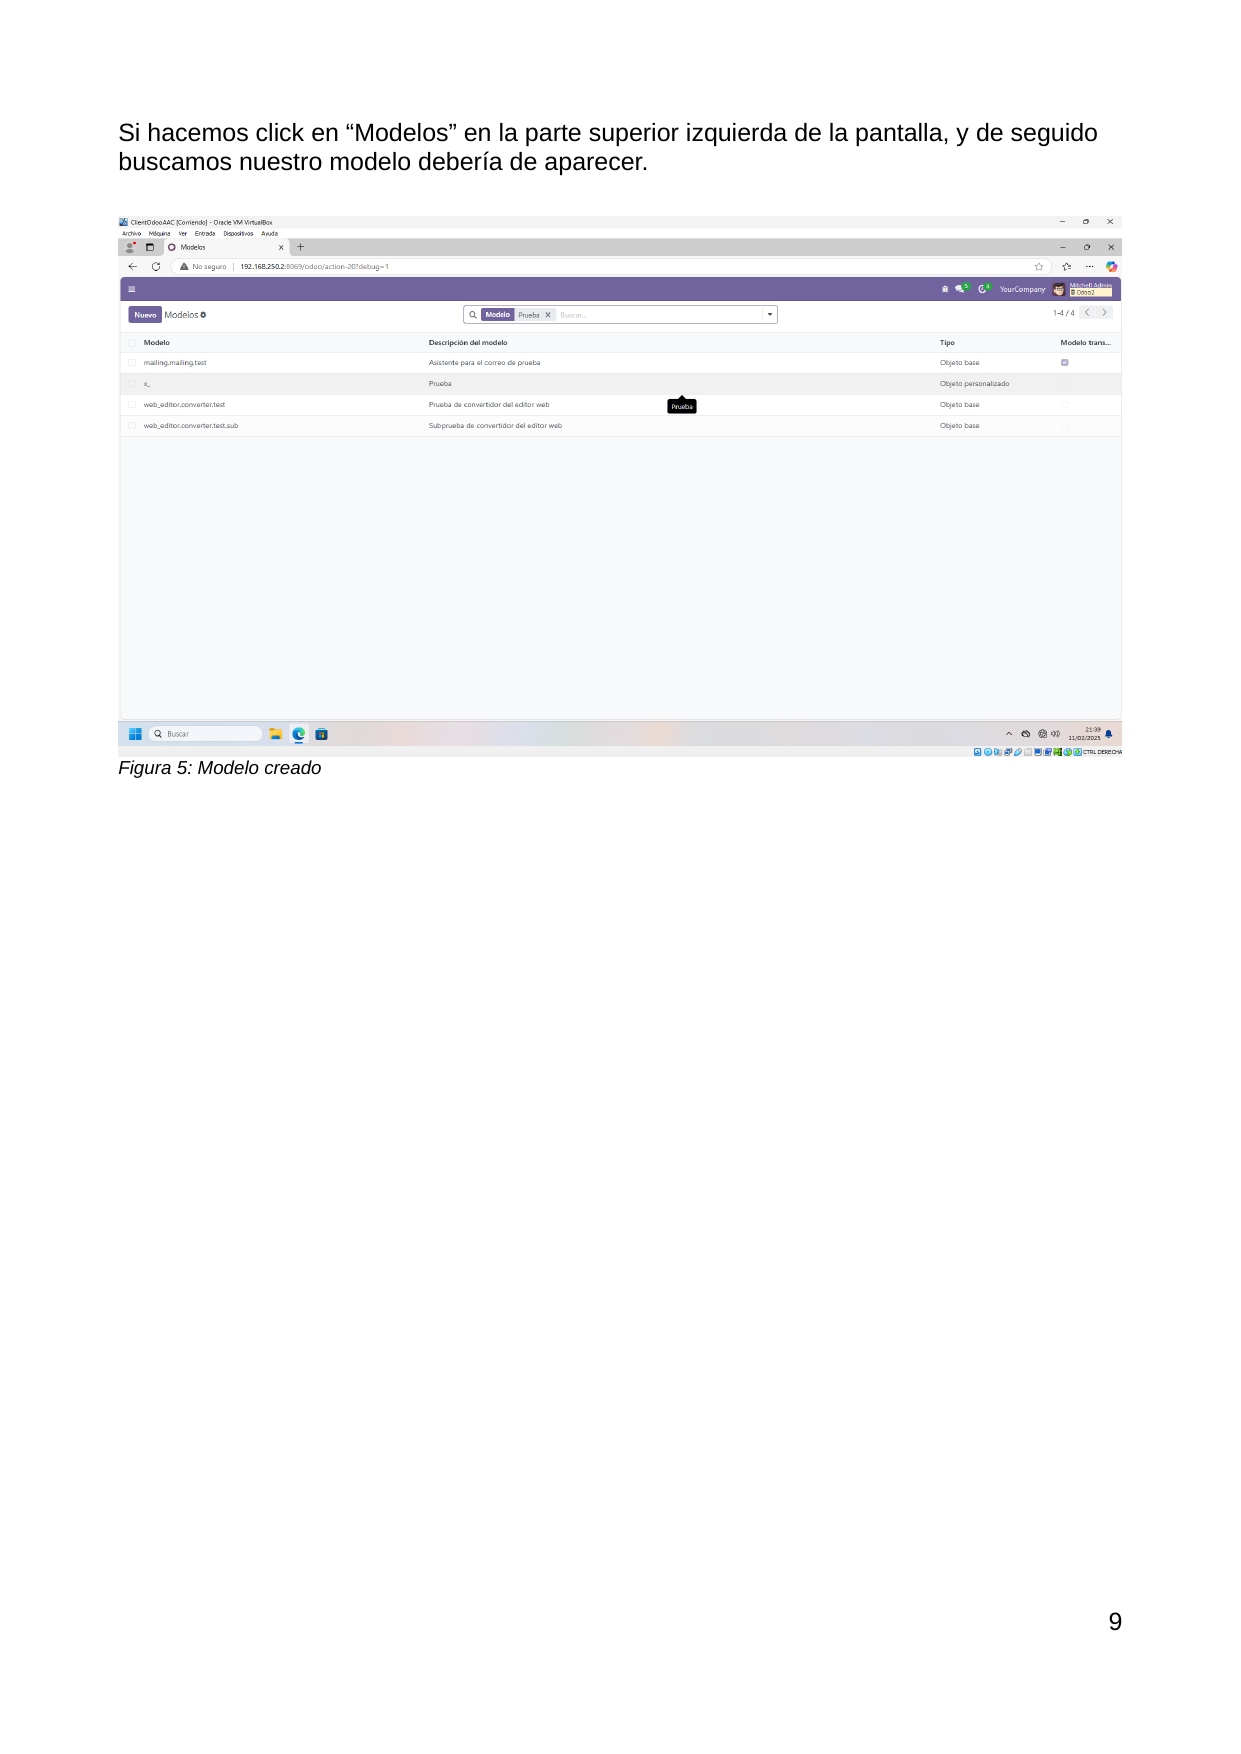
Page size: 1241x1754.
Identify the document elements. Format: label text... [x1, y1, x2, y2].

text Si hacemos click en “Modelos” en la parte superior izquierda de la pantalla, y de seguido buscamos nuestro modelo debería de aparecer. [118, 118, 1122, 176]
picture [118, 216, 1123, 757]
text Figura 5: Modelo creado [118, 757, 1122, 778]
